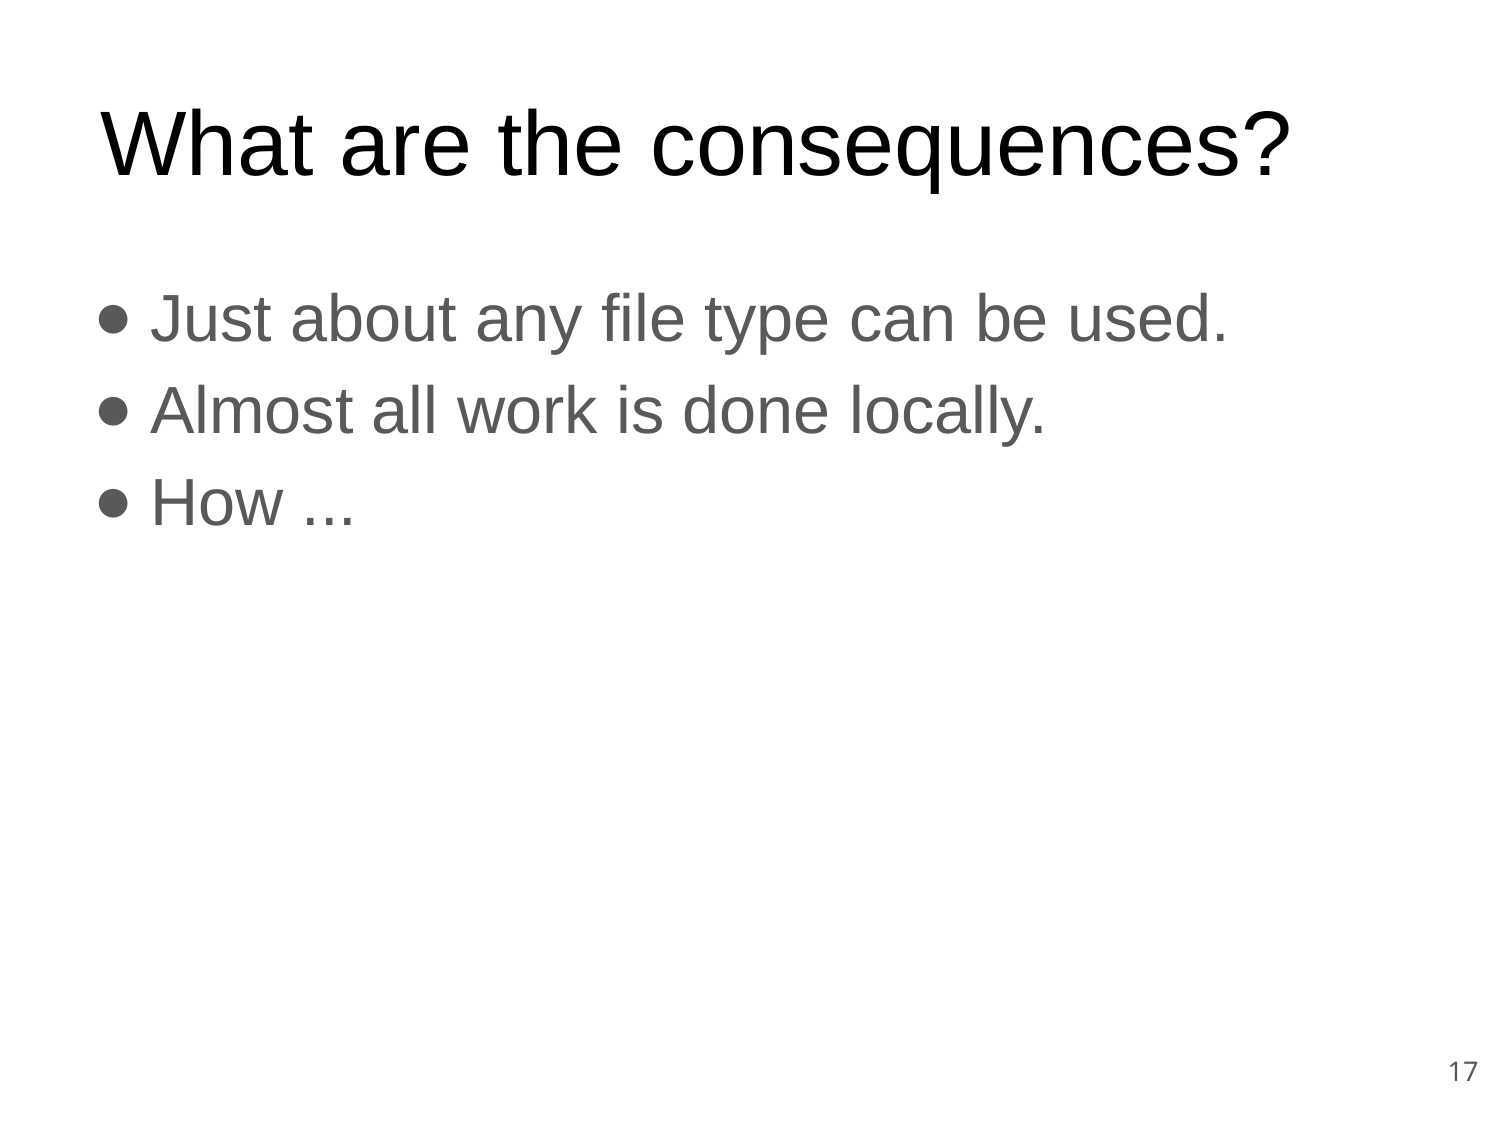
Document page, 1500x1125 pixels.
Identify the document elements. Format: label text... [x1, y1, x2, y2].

title What are the consequences? [75, 44, 1425, 233]
list Just about any file type can be used. Almost all work is done locally. How ... [75, 263, 1425, 916]
slide_number [1403, 1038, 1494, 1125]
